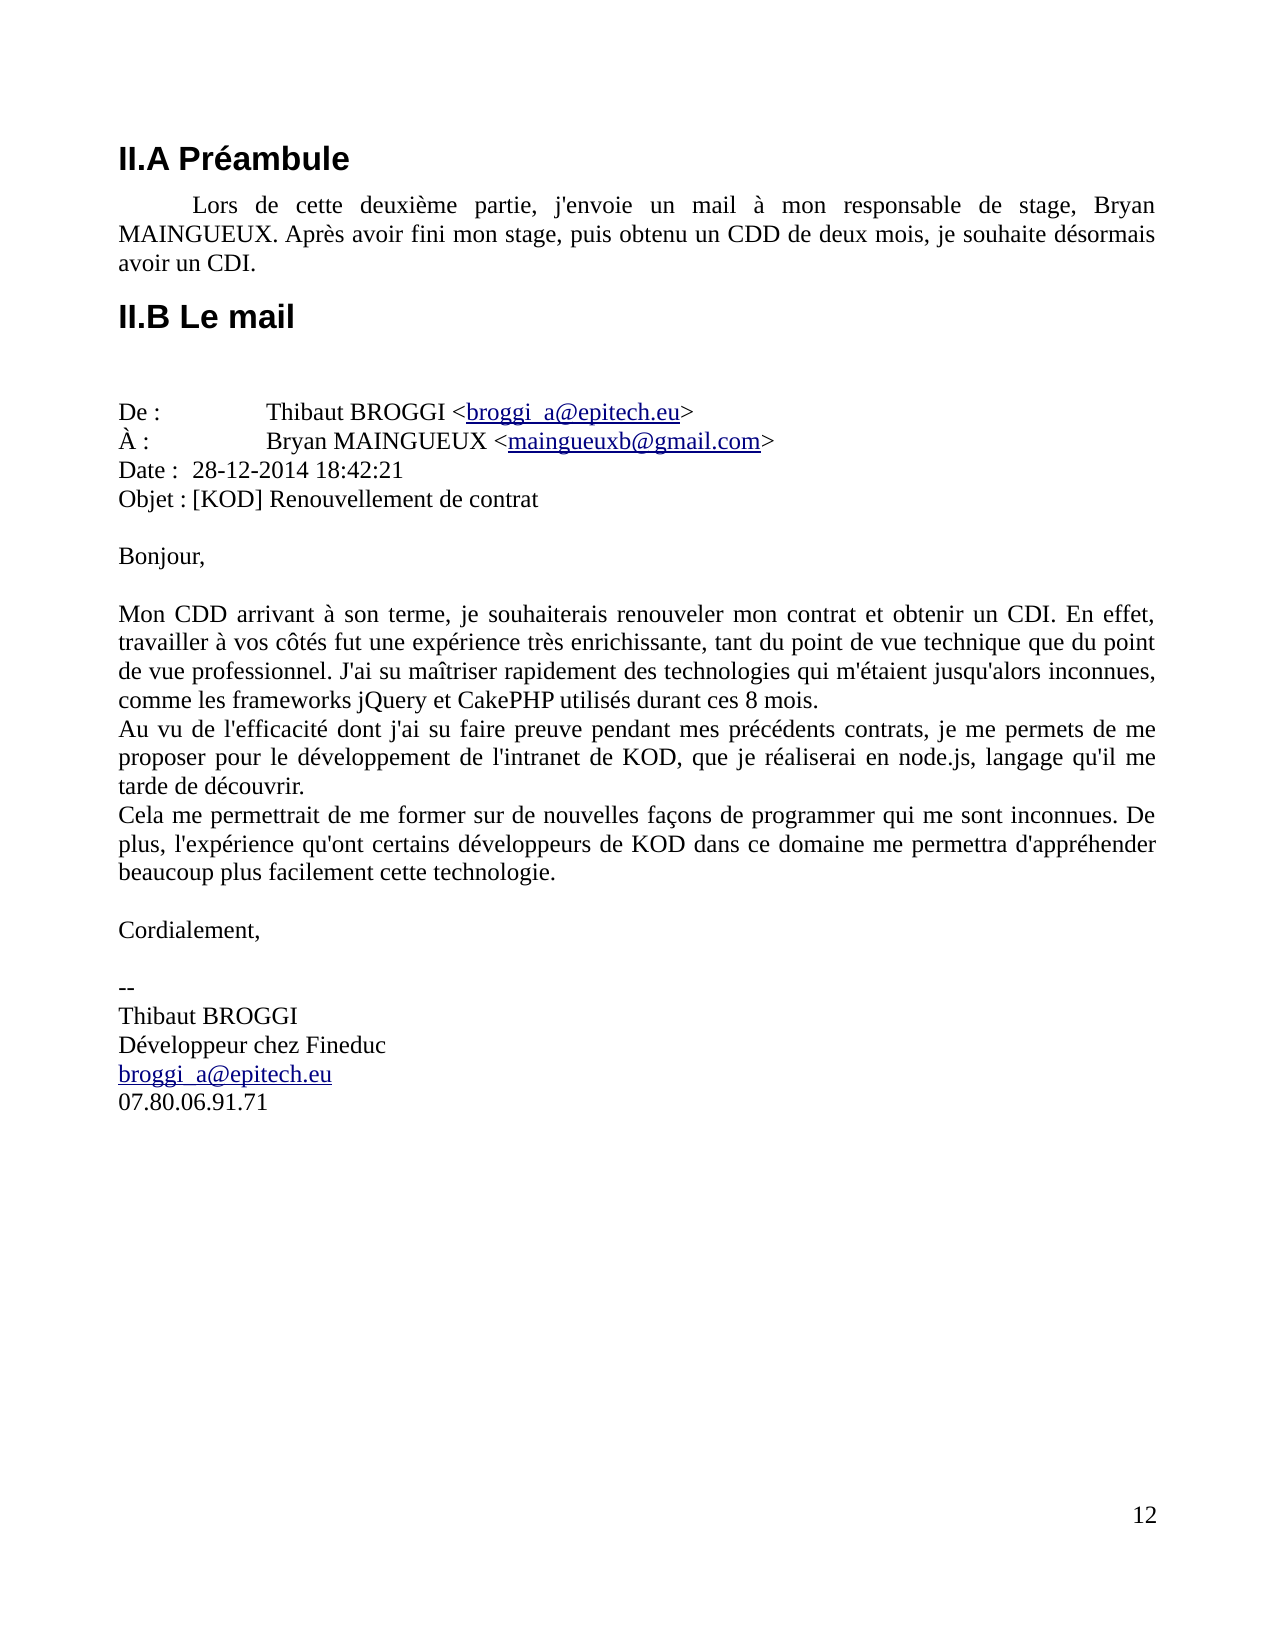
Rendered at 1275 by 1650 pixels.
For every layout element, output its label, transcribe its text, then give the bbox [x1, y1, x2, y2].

text Objet : [KOD] Renouvellement de contrat [118, 484, 1157, 512]
text Cela me permettrait de me former sur de nouvelles façons de programmer qui me sont inconnues. De plus, l'expérience qu'ont certains développeurs de KOD dans ce domaine me permettra d'appréhender beaucoup plus facilement cette technologie. [118, 800, 1157, 886]
text Mon CDD arrivant à son terme, je souhaiterais renouveler mon contrat et obtenir un CDI. En effet, travailler à vos côtés fut une expérience très enrichissante, tant du point de vue technique que du point de vue professionnel. J'ai su maîtriser rapidement des technologies qui m'étaient jusqu'alors inconnues, comme les frameworks jQuery et CakePHP utilisés durant ces 8 mois. [118, 599, 1157, 714]
subtitle II.A Préambule [118, 139, 1157, 178]
text Cordialement, [118, 915, 1157, 944]
text -- [118, 972, 1157, 1001]
text 07.80.06.91.71 [118, 1087, 1157, 1116]
text Bonjour, [118, 541, 1157, 570]
text Thibaut BROGGI [118, 1001, 1157, 1030]
text Développeur chez Fineduc [118, 1030, 1157, 1059]
text broggi_a@epitech.eu [118, 1059, 1157, 1087]
text Lors de cette deuxième partie, j'envoie un mail à mon responsable de stage, Bryan MAINGUEUX. Après avoir fini mon stage, puis obtenu un CDD de deux mois, je souhaite désormais avoir un CDI. [118, 190, 1157, 276]
text Au vu de l'efficacité dont j'ai su faire preuve pendant mes précédents contrats, je me permets de me proposer pour le développement de l'intranet de KOD, que je réaliserai en node.js, langage qu'il me tarde de découvrir. [118, 714, 1157, 800]
text De : Thibaut BROGGI <broggi_a@epitech.eu> [118, 397, 1157, 426]
text Date : 28-12-2014 18:42:21 [118, 455, 1157, 484]
text À : Bryan MAINGUEUX <maingueuxb@gmail.com> [118, 426, 1157, 455]
subtitle II.B Le mail [118, 297, 1157, 336]
